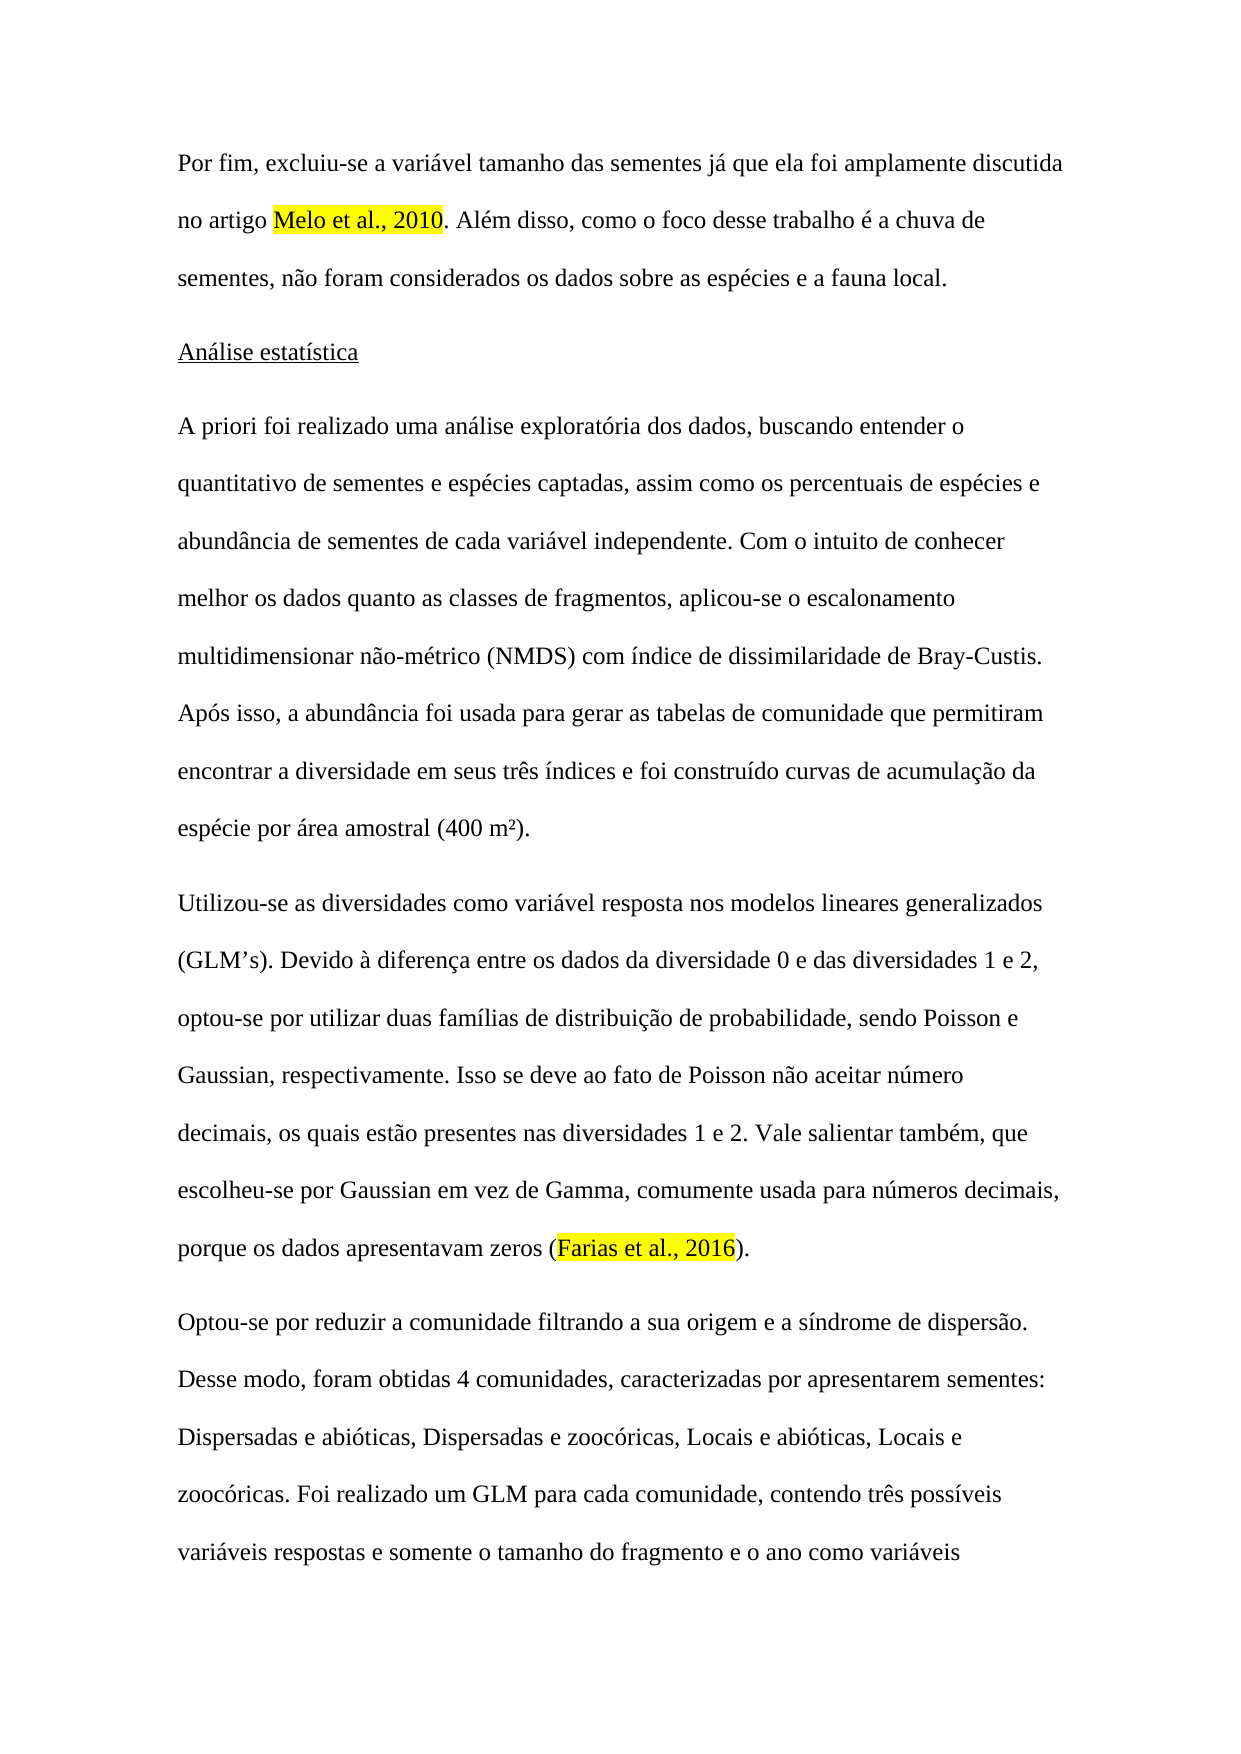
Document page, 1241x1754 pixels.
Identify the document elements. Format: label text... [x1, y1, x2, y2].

text Optou-se por reduzir a comunidade filtrando a sua origem e a síndrome de dispersão. Desse modo, foram obtidas 4 comunidades, caracterizadas por apresentarem sementes: Dispersadas e abióticas, Dispersadas e zoocóricas, Locais e abióticas, Locais e zoocóricas. Foi realizado um GLM para cada comunidade, contendo três possíveis variáveis respostas e somente o tamanho do fragmento e o ano como variáveis [177, 1307, 1063, 1566]
text Análise estatística [177, 337, 1063, 366]
text Utilizou-se as diversidades como variável resposta nos modelos lineares generalizados (GLM’s). Devido à diferença entre os dados da diversidade 0 e das diversidades 1 e 2, optou-se por utilizar duas famílias de distribuição de probabilidade, sendo Poisson e Gaussian, respectivamente. Isso se deve ao fato de Poisson não aceitar número decimais, os quais estão presentes nas diversidades 1 e 2. Vale salientar também, que escolheu-se por Gaussian em vez de Gamma, comumente usada para números decimais, porque os dados apresentavam zeros (Farias et al., 2016). [177, 888, 1063, 1261]
text Por fim, excluiu-se a variável tamanho das sementes já que ela foi amplamente discutida no artigo Melo et al., 2010. Além disso, como o foco desse trabalho é a chuva de sementes, não foram considerados os dados sobre as espécies e a fauna local. [177, 148, 1063, 291]
text A priori foi realizado uma análise exploratória dos dados, buscando entender o quantitativo de sementes e espécies captadas, assim como os percentuais de espécies e abundância de sementes de cada variável independente. Com o intuito de conhecer melhor os dados quanto as classes de fragmentos, aplicou-se o escalonamento multidimensionar não-métrico (NMDS) com índice de dissimilaridade de Bray-Custis. Após isso, a abundância foi usada para gerar as tabelas de comunidade que permitiram encontrar a diversidade em seus três índices e foi construído curvas de acumulação da espécie por área amostral (400 m²). [177, 411, 1063, 842]
